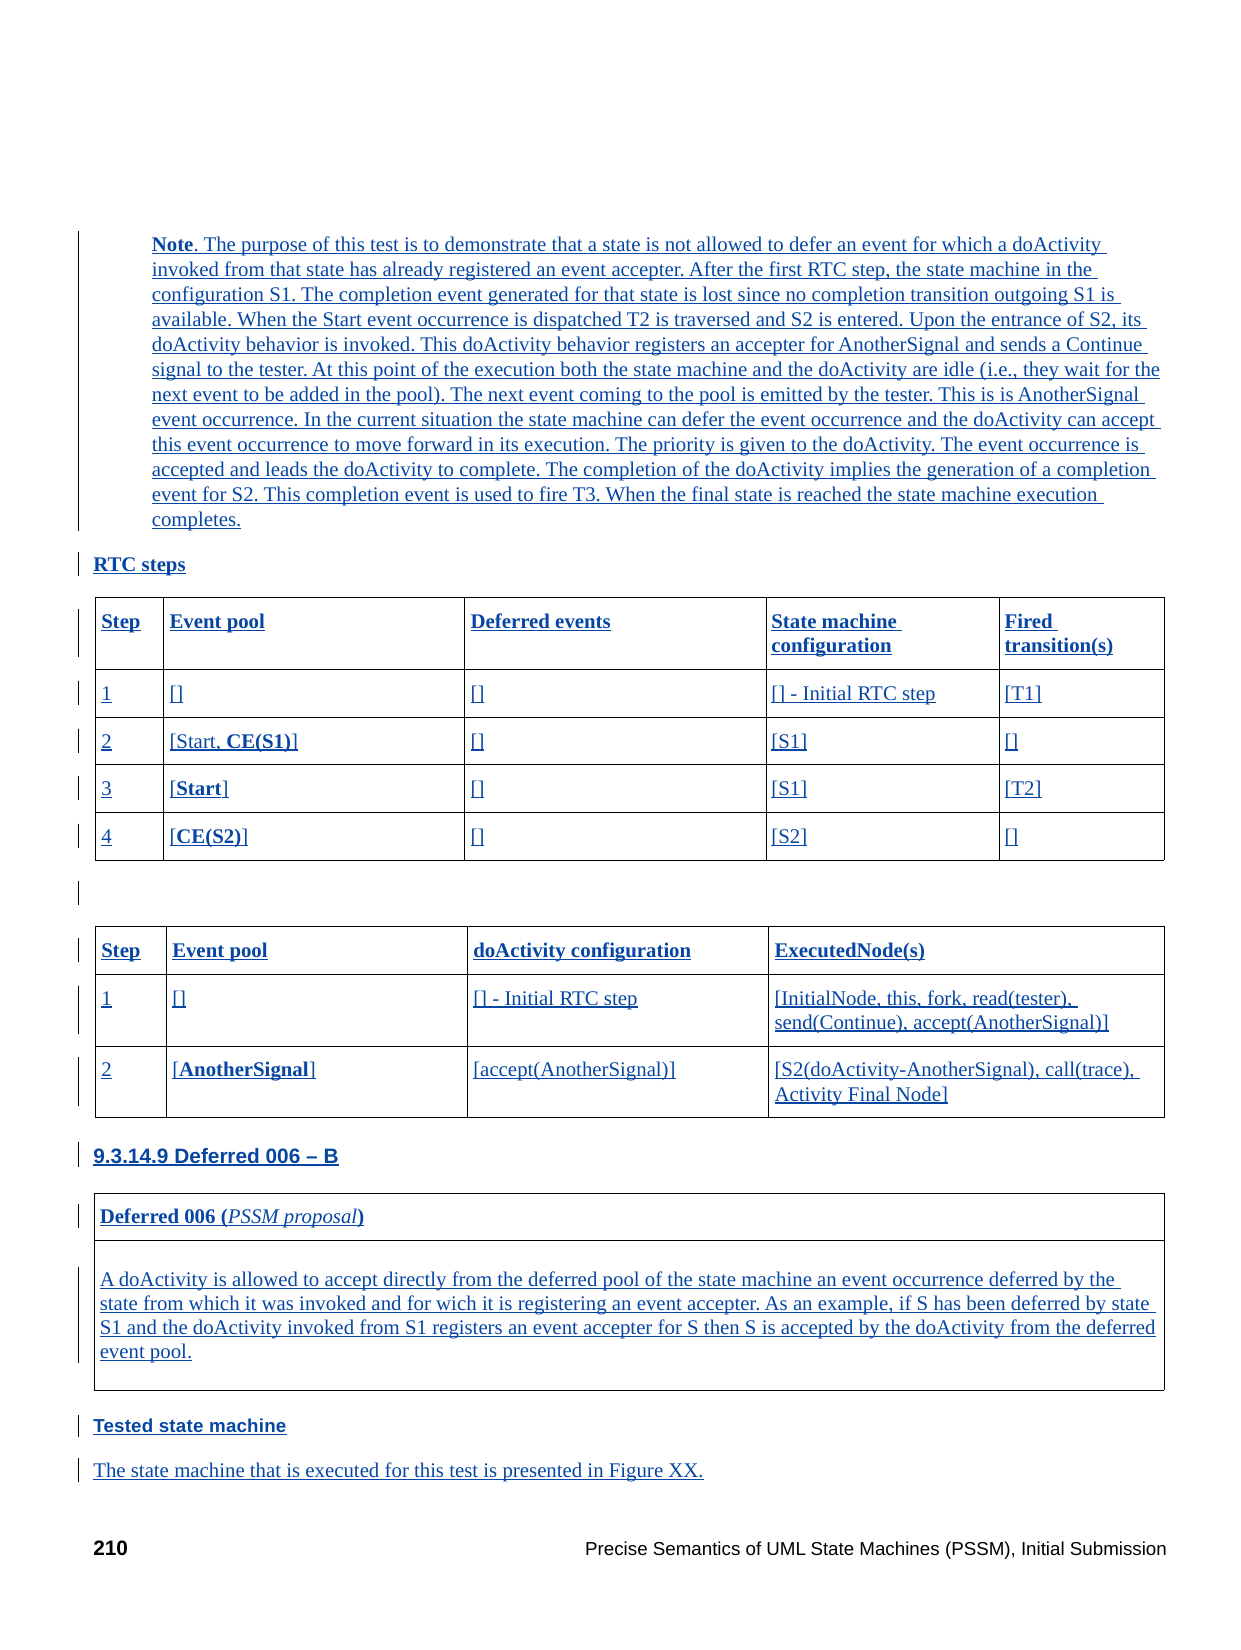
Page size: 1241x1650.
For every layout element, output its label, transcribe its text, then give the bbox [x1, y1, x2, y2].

text The state machine that is executed for this test is presented in Figure XX. [93, 1458, 1164, 1482]
table_header Fired transition(s) [1000, 598, 1164, 669]
table_header Event pool [164, 598, 464, 669]
table_cell [] [465, 765, 766, 812]
table_cell [] - Initial RTC step [767, 670, 999, 717]
table_cell [] [164, 670, 464, 717]
table_header ExecutedNode(s) [769, 927, 1164, 974]
table_cell 1 [96, 975, 166, 1046]
table_header Deferred events [465, 598, 766, 669]
table_cell [] [167, 975, 467, 1046]
table_cell 2 [96, 1047, 166, 1117]
table_cell [] [465, 813, 766, 860]
table_cell [] [1000, 813, 1164, 860]
subtitle Deferred 006 – B [93, 1142, 1164, 1167]
table_cell [InitialNode, this, fork, read(tester), send(Continue), accept(AnotherSignal)] [769, 975, 1164, 1046]
table_cell [] [465, 670, 766, 717]
table_cell [] [1000, 718, 1164, 764]
table_header Step [96, 927, 166, 974]
table_cell 4 [96, 813, 163, 860]
table_cell 2 [96, 718, 163, 764]
table_cell [Start] [164, 765, 464, 812]
table_header Deferred 006 (PSSM proposal) [95, 1194, 1164, 1240]
table_cell 1 [96, 670, 163, 717]
table_cell [accept(AnotherSignal)] [468, 1047, 768, 1117]
text RTC steps [93, 552, 1164, 576]
table_cell [T2] [1000, 765, 1164, 812]
table_header Event pool [167, 927, 467, 974]
table_cell [] - Initial RTC step [468, 975, 768, 1046]
table_cell [S2] [767, 813, 999, 860]
table_cell 3 [96, 765, 163, 812]
table_cell [T1] [1000, 670, 1164, 717]
table_cell [S1] [767, 718, 999, 764]
table_cell [AnotherSignal] [167, 1047, 467, 1117]
table_cell [S1] [767, 765, 999, 812]
table_header State machine configuration [767, 598, 999, 669]
table_header Step [96, 598, 163, 669]
table_cell A doActivity is allowed to accept directly from the deferred pool of the state machine an event occurrence deferred by the state from which it was invoked and for wich it is registering an event accepter. As an example, if S has been deferred by state S1 and the doActivity invoked from S1 registers an event accepter for S then S is accepted by the doActivity from the deferred event pool. [95, 1241, 1164, 1390]
table_cell [Start, CE(S1)] [164, 718, 464, 764]
table_header doActivity configuration [468, 927, 768, 974]
subtitle Tested state machine [93, 1415, 1164, 1437]
table_cell [CE(S2)] [164, 813, 464, 860]
list Note. The purpose of this test is to demonstrate that a state is not allowed to defer an event for which a doActivity invoked from that state has already registered an event accepter. After the first RTC step, the state machine in the configuration S1. The completion event generated for that state is lost since no completion transition outgoing S1 is available. When the Start event occurrence is dispatched T2 is traversed and S2 is entered. Upon the entrance of S2, its doActivity behavior is invoked. This doActivity behavior registers an accepter for AnotherSignal and sends a Continue signal to the tester. At this point of the execution both the state machine and the doActivity are idle (i.e., they wait for the next event to be added in the pool). The next event coming to the pool is emitted by the tester. This is is AnotherSignal event occurrence. In the current situation the state machine can defer the event occurrence and the doActivity can accept this event occurrence to move forward in its execution. The priority is given to the doActivity. The event occurrence is accepted and leads the doActivity to complete. The completion of the doActivity implies the generation of a completion event for S2. This completion event is used to fire T3. When the final state is reached the state machine execution completes. [131, 231, 1164, 531]
table_cell [S2(doActivity-AnotherSignal), call(trace), Activity Final Node] [769, 1047, 1164, 1117]
table_cell [] [465, 718, 766, 764]
